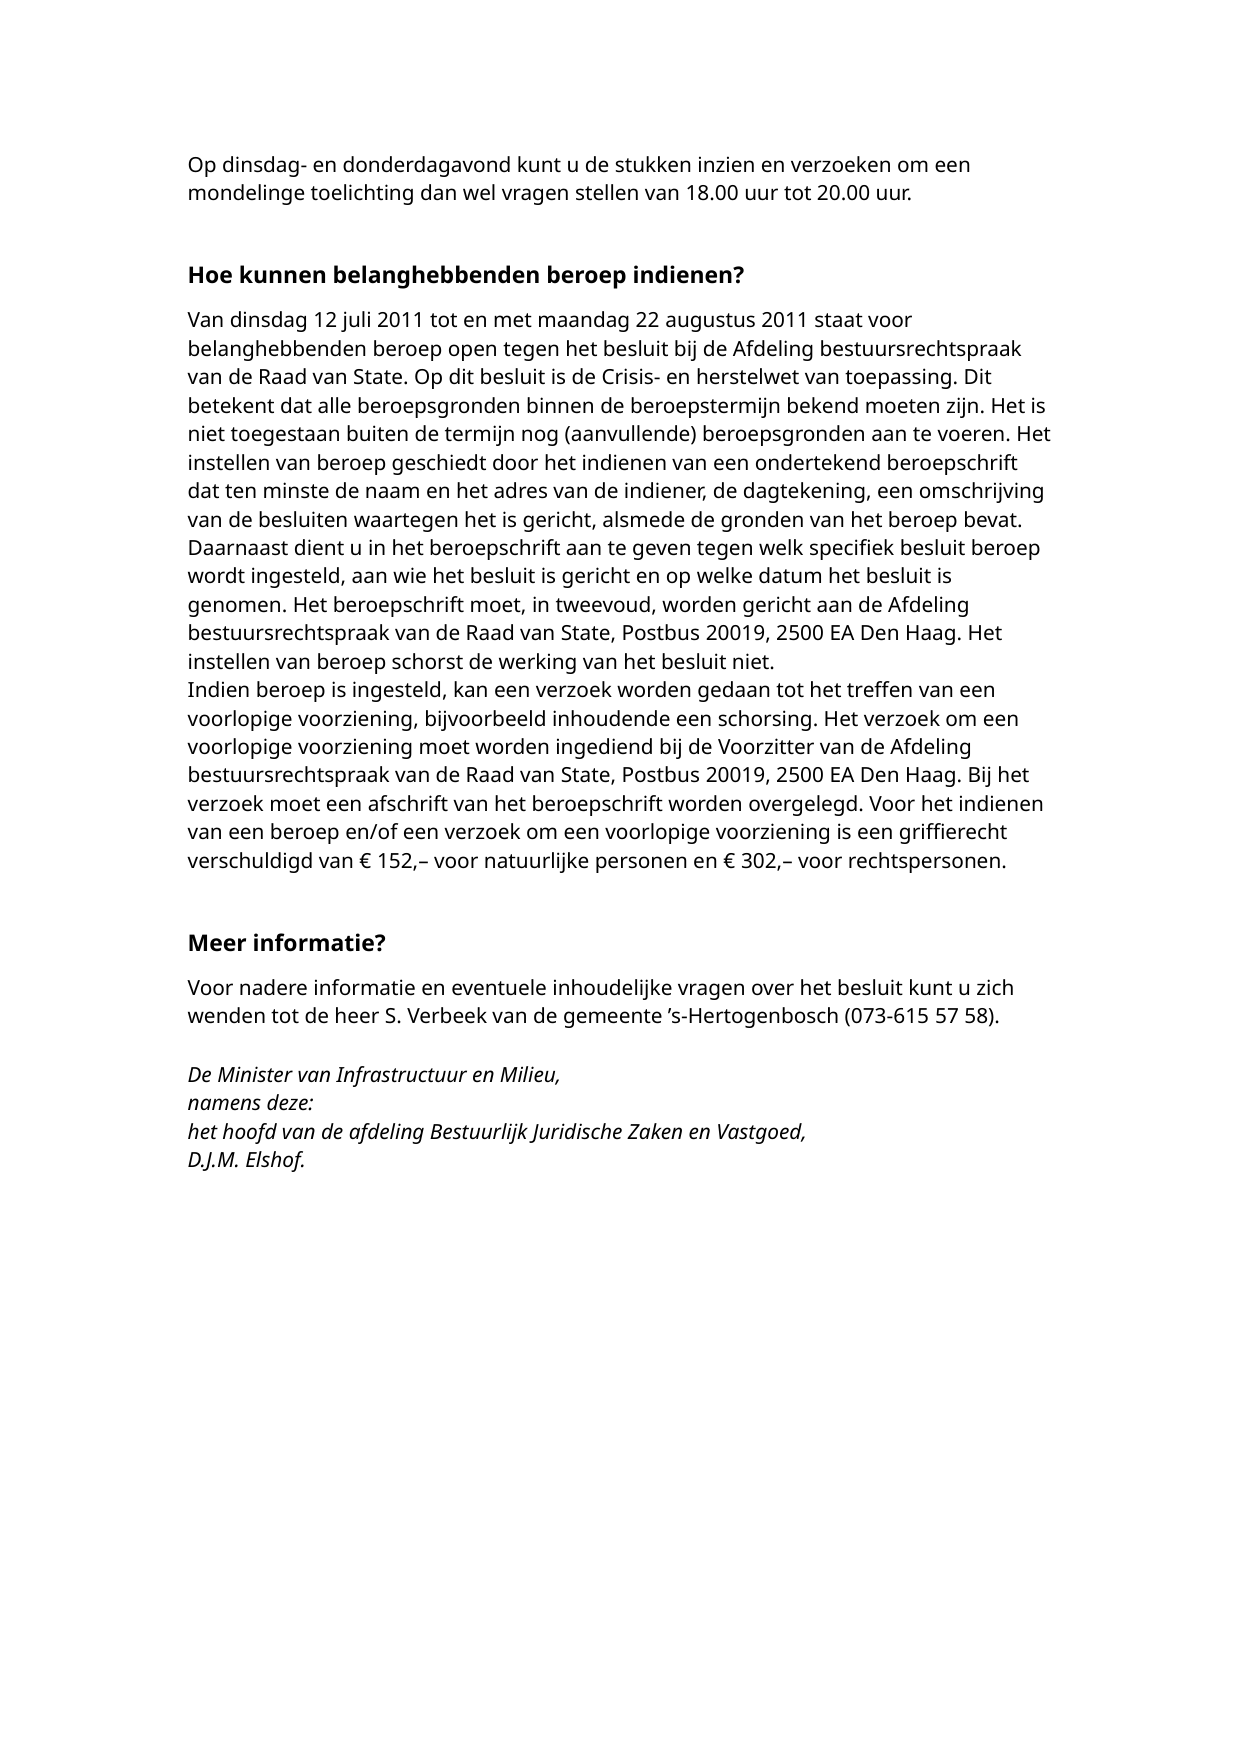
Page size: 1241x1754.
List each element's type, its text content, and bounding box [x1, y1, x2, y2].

text D.J.M. Elshof. [187, 1145, 1053, 1174]
text namens deze: [187, 1088, 1053, 1117]
subtitle Meer informatie? [187, 927, 1053, 958]
text Voor nadere informatie en eventuele inhoudelijke vragen over het besluit kunt u zich wenden tot de heer S. Verbeek van de gemeente ’s-Hertogenbosch (073-615 57 58). [187, 973, 1053, 1030]
subtitle Hoe kunnen belanghebbenden beroep indienen? [187, 259, 1053, 291]
text De Minister van Infrastructuur en Milieu, [187, 1060, 1053, 1088]
text Op dinsdag- en donderdagavond kunt u de stukken inzien en verzoeken om een mondelinge toelichting dan wel vragen stellen van 18.00 uur tot 20.00 uur. [187, 150, 1053, 207]
text Indien beroep is ingesteld, kan een verzoek worden gedaan tot het treffen van een voorlopige voorziening, bijvoorbeeld inhoudende een schorsing. Het verzoek om een voorlopige voorziening moet worden ingediend bij de Voorzitter van de Afdeling bestuursrechtspraak van de Raad van State, Postbus 20019, 2500 EA Den Haag. Bij het verzoek moet een afschrift van het beroepschrift worden overgelegd. Voor het indienen van een beroep en/of een verzoek om een voorlopige voorziening is een griffierecht verschuldigd van € 152,– voor natuurlijke personen en € 302,– voor rechtspersonen. [187, 675, 1053, 874]
text Van dinsdag 12 juli 2011 tot en met maandag 22 augustus 2011 staat voor belanghebbenden beroep open tegen het besluit bij de Afdeling bestuursrechtspraak van de Raad van State. Op dit besluit is de Crisis- en herstelwet van toepassing. Dit betekent dat alle beroepsgronden binnen de beroepstermijn bekend moeten zijn. Het is niet toegestaan buiten de termijn nog (aanvullende) beroepsgronden aan te voeren. Het instellen van beroep geschiedt door het indienen van een ondertekend beroepschrift dat ten minste de naam en het adres van de indiener, de dagtekening, een omschrijving van de besluiten waartegen het is gericht, alsmede de gronden van het beroep bevat. Daarnaast dient u in het beroepschrift aan te geven tegen welk specifiek besluit beroep wordt ingesteld, aan wie het besluit is gericht en op welke datum het besluit is genomen. Het beroepschrift moet, in tweevoud, worden gericht aan de Afdeling bestuursrechtspraak van de Raad van State, Postbus 20019, 2500 EA Den Haag. Het instellen van beroep schorst de werking van het besluit niet. [187, 306, 1053, 675]
text het hoofd van de afdeling Bestuurlijk Juridische Zaken en Vastgoed, [187, 1117, 1053, 1145]
